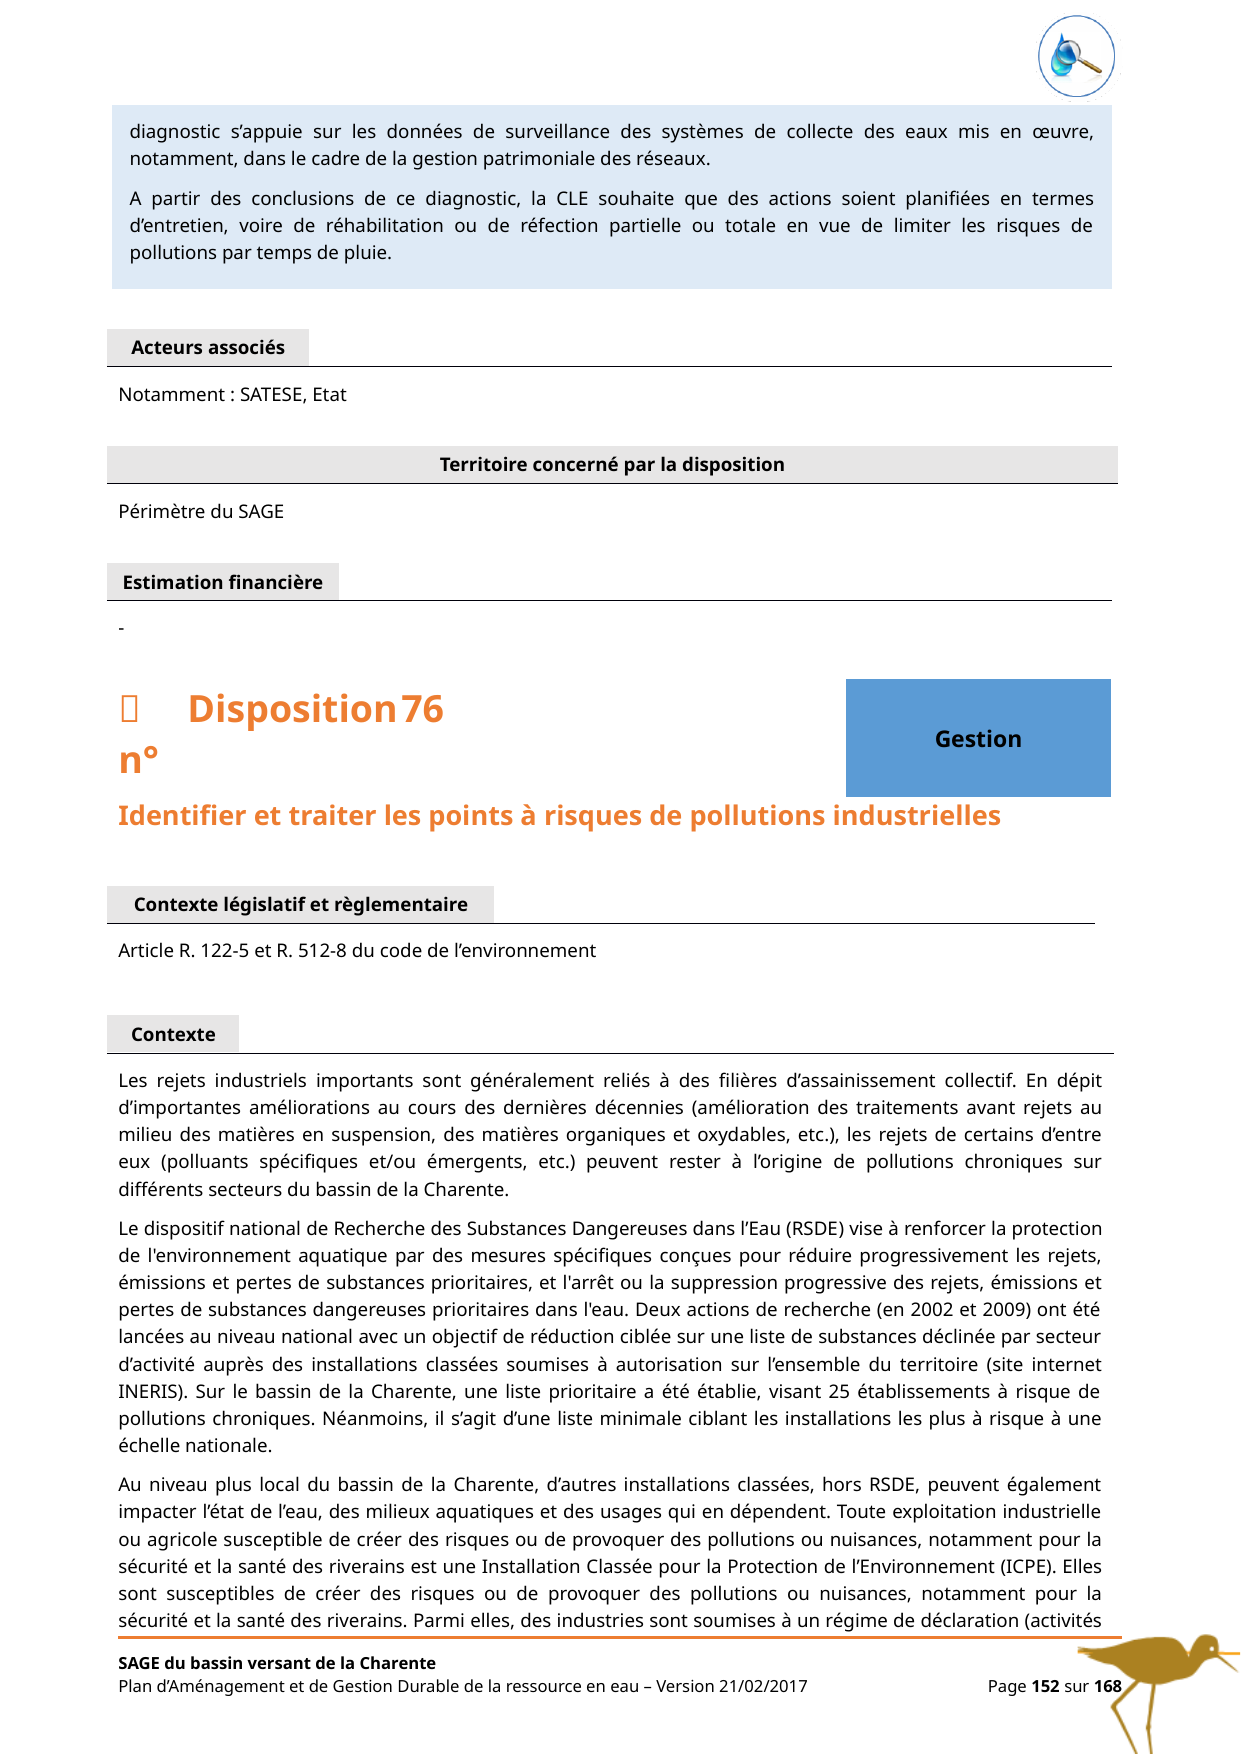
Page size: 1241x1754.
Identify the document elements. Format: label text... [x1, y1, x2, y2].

table_cell diagnostic s’appuie sur les données de surveillance des systèmes de collecte des eaux mis en œuvre, notamment, dans le cadre de la gestion patrimoniale des réseaux. A partir des conclusions de ce diagnostic, la CLE souhaite que des actions soient planifiées en termes d’entretien, voire de réhabilitation ou de réfection partielle ou totale en vue de limiter les risques de pollutions par temps de pluie. [112, 105, 1112, 289]
table_header [309, 329, 1112, 366]
picture [1077, 1629, 1241, 1754]
table_header Estimation financière [107, 563, 339, 600]
table_cell Les rejets industriels importants sont généralement reliés à des filières d’assainissement collectif. En dépit d’importantes améliorations au cours des dernières décennies (amélioration des traitements avant rejets au milieu des matières en suspension, des matières organiques et oxydables, etc.), les rejets de certains d’entre eux (polluants spécifiques et/ou émergents, etc.) peuvent rester à l’origine de pollutions chroniques sur différents secteurs du bassin de la Charente. Le dispositif national de Recherche des Substances Dangereuses dans l’Eau (RSDE) vise à renforcer la protection de l'environnement aquatique par des mesures spécifiques conçues pour réduire progressivement les rejets, émissions et pertes de substances prioritaires, et l'arrêt ou la suppression progressive des rejets, émissions et pertes de substances dangereuses prioritaires dans l'eau. Deux actions de recherche (en 2002 et 2009) ont été lancées au niveau national avec un objectif de réduction ciblée sur une liste de substances déclinée par secteur d’activité auprès des installations classées soumises à autorisation sur l’ensemble du territoire (site internet INERIS). Sur le bassin de la Charente, une liste prioritaire a été établie, visant 25 établissements à risque de pollutions chroniques. Néanmoins, il s’agit d’une liste minimale ciblant les installations les plus à risque à une échelle nationale. Au niveau plus local du bassin de la Charente, d’autres installations classées, hors RSDE, peuvent également impacter l’état de l’eau, des milieux aquatiques et des usages qui en dépendent. Toute exploitation industrielle ou agricole susceptible de créer des risques ou de provoquer des pollutions ou nuisances, notamment pour la sécurité et la santé des riverains est une Installation Classée pour la Protection de l’Environnement (ICPE). Elles sont susceptibles de créer des risques ou de provoquer des pollutions ou nuisances, notamment pour la sécurité et la santé des riverains. Parmi elles, des industries sont soumises à un régime de déclaration (activités [107, 1054, 1114, 1633]
table_header [409, 679, 846, 797]
table_cell - [107, 601, 1112, 639]
table_cell Périmètre du SAGE [107, 484, 1118, 524]
table_header Gestion [846, 679, 1111, 797]
table_header [495, 886, 1095, 923]
table_cell Article R. 122-5 et R. 512-8 du code de l’environnement [107, 924, 1095, 976]
picture [1034, 11, 1123, 102]
table_header [240, 1015, 1114, 1052]
table_header Contexte [107, 1015, 239, 1052]
table_cell [107, 102, 112, 289]
table_header  Disposition n° [107, 679, 409, 797]
subtitle Identifier et traiter les points à risques de pollutions industrielles [118, 797, 1122, 833]
table_header Territoire concerné par la disposition [107, 446, 1118, 483]
table_header [409, 700, 415, 712]
table_cell Notamment : SATESE, Etat [107, 367, 1112, 406]
table_header Acteurs associés [107, 329, 309, 366]
table_header [339, 563, 1112, 600]
table_header Contexte législatif et règlementaire [107, 886, 494, 923]
